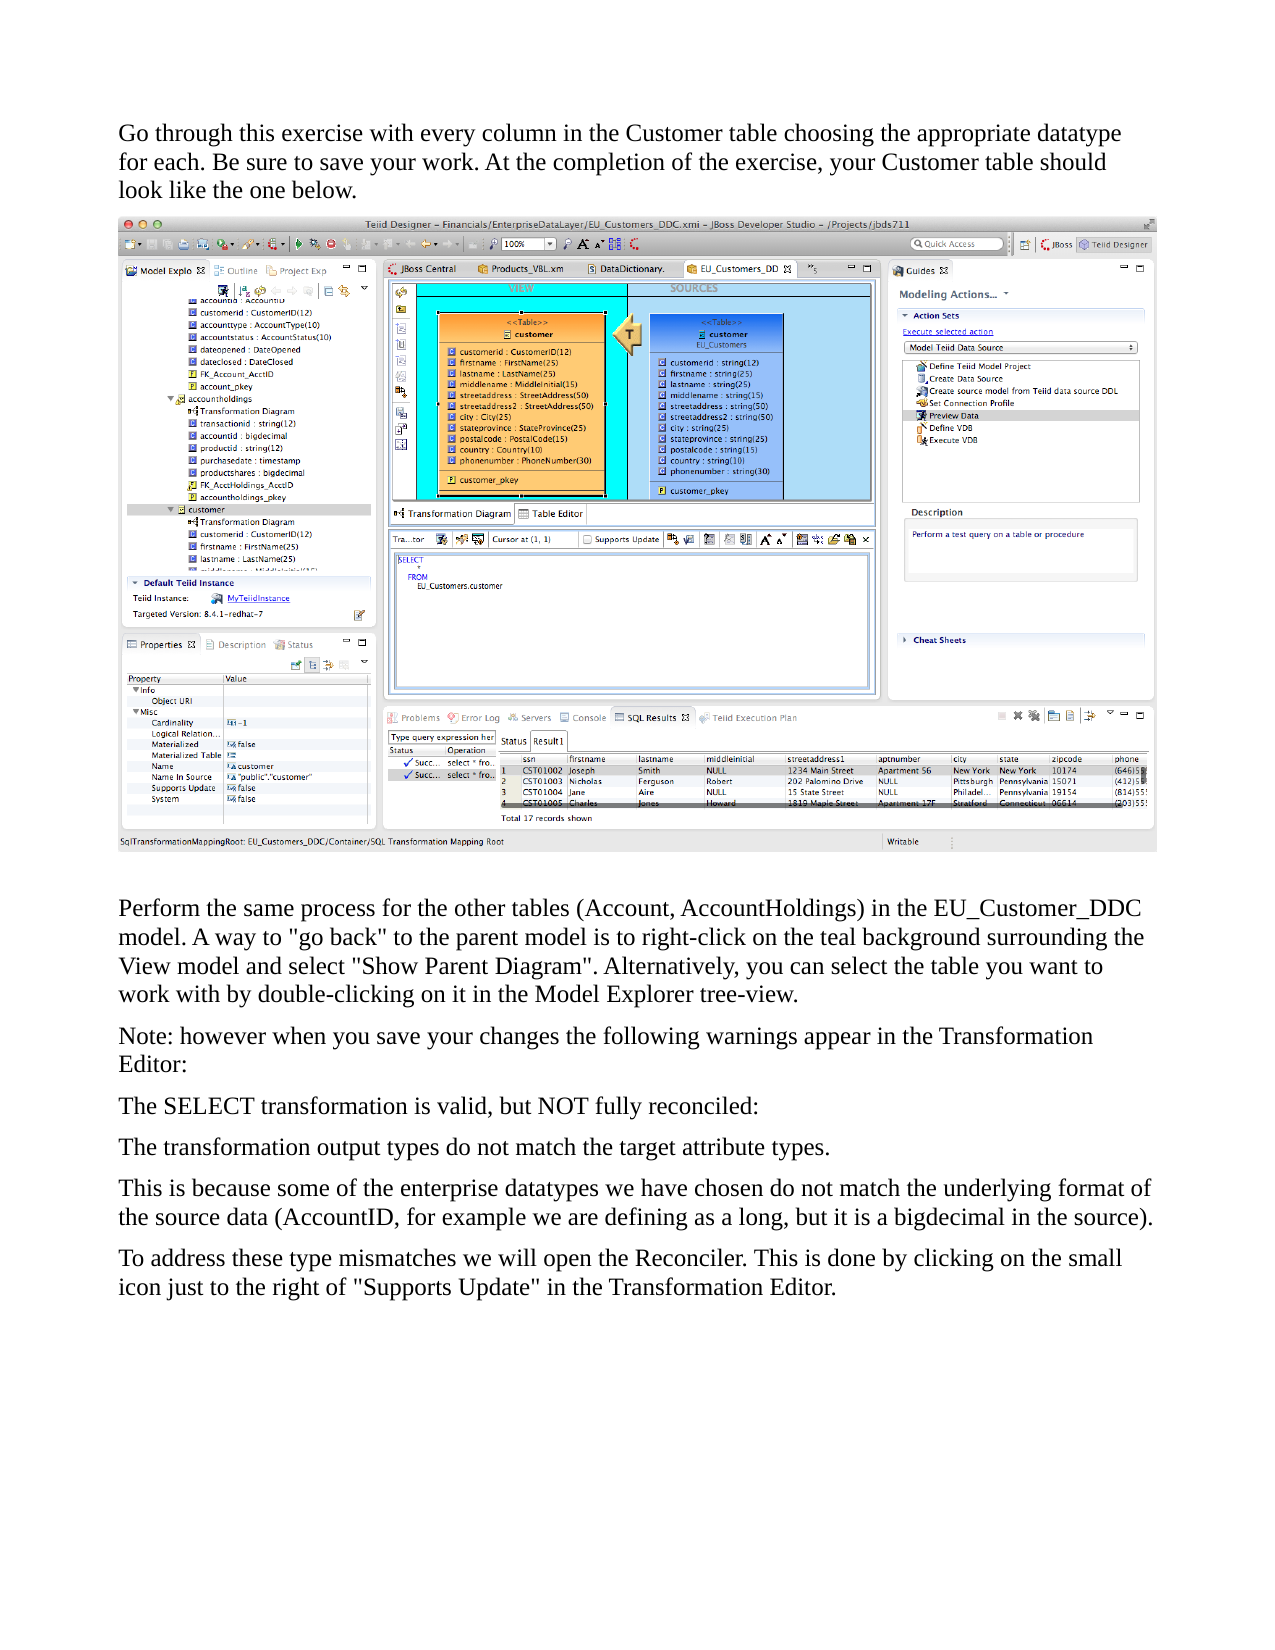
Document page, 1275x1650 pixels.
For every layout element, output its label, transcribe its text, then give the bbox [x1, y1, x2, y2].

picture [118, 216, 1157, 852]
text Perform the same process for the other tables (Account, AccountHoldings) in the EU_Customer_DDC model. A way to "go back" to the parent model is to right-click on the teal background surrounding the View model and select "Show Parent Diagram". Alternatively, you can select the table you want to work with by double-clicking on it in the Model Explorer tree-view. [118, 893, 1157, 1008]
text To address these type mismatches we will open the Reconciler. This is done by clicking on the small icon just to the right of "Supports Update" in the Transformation Editor. [118, 1243, 1157, 1301]
text The transformation output types do not match the target attribute types. [118, 1132, 1157, 1161]
text This is because some of the enterprise datatypes we have chosen do not match the underlying format of the source data (AccountID, for example we are defining as a long, but it is a bigdecimal in the source). [118, 1173, 1157, 1231]
text Note: however when you save your changes the following warnings appear in the Transformation Editor: [118, 1021, 1157, 1078]
text Go through this exercise with every column in the Customer table choosing the appropriate datatype for each. Be sure to save your work. At the completion of the exercise, your Customer table should look like the one below. [118, 118, 1157, 204]
text The SELECT transformation is valid, but NOT fully reconciled: [118, 1091, 1157, 1119]
